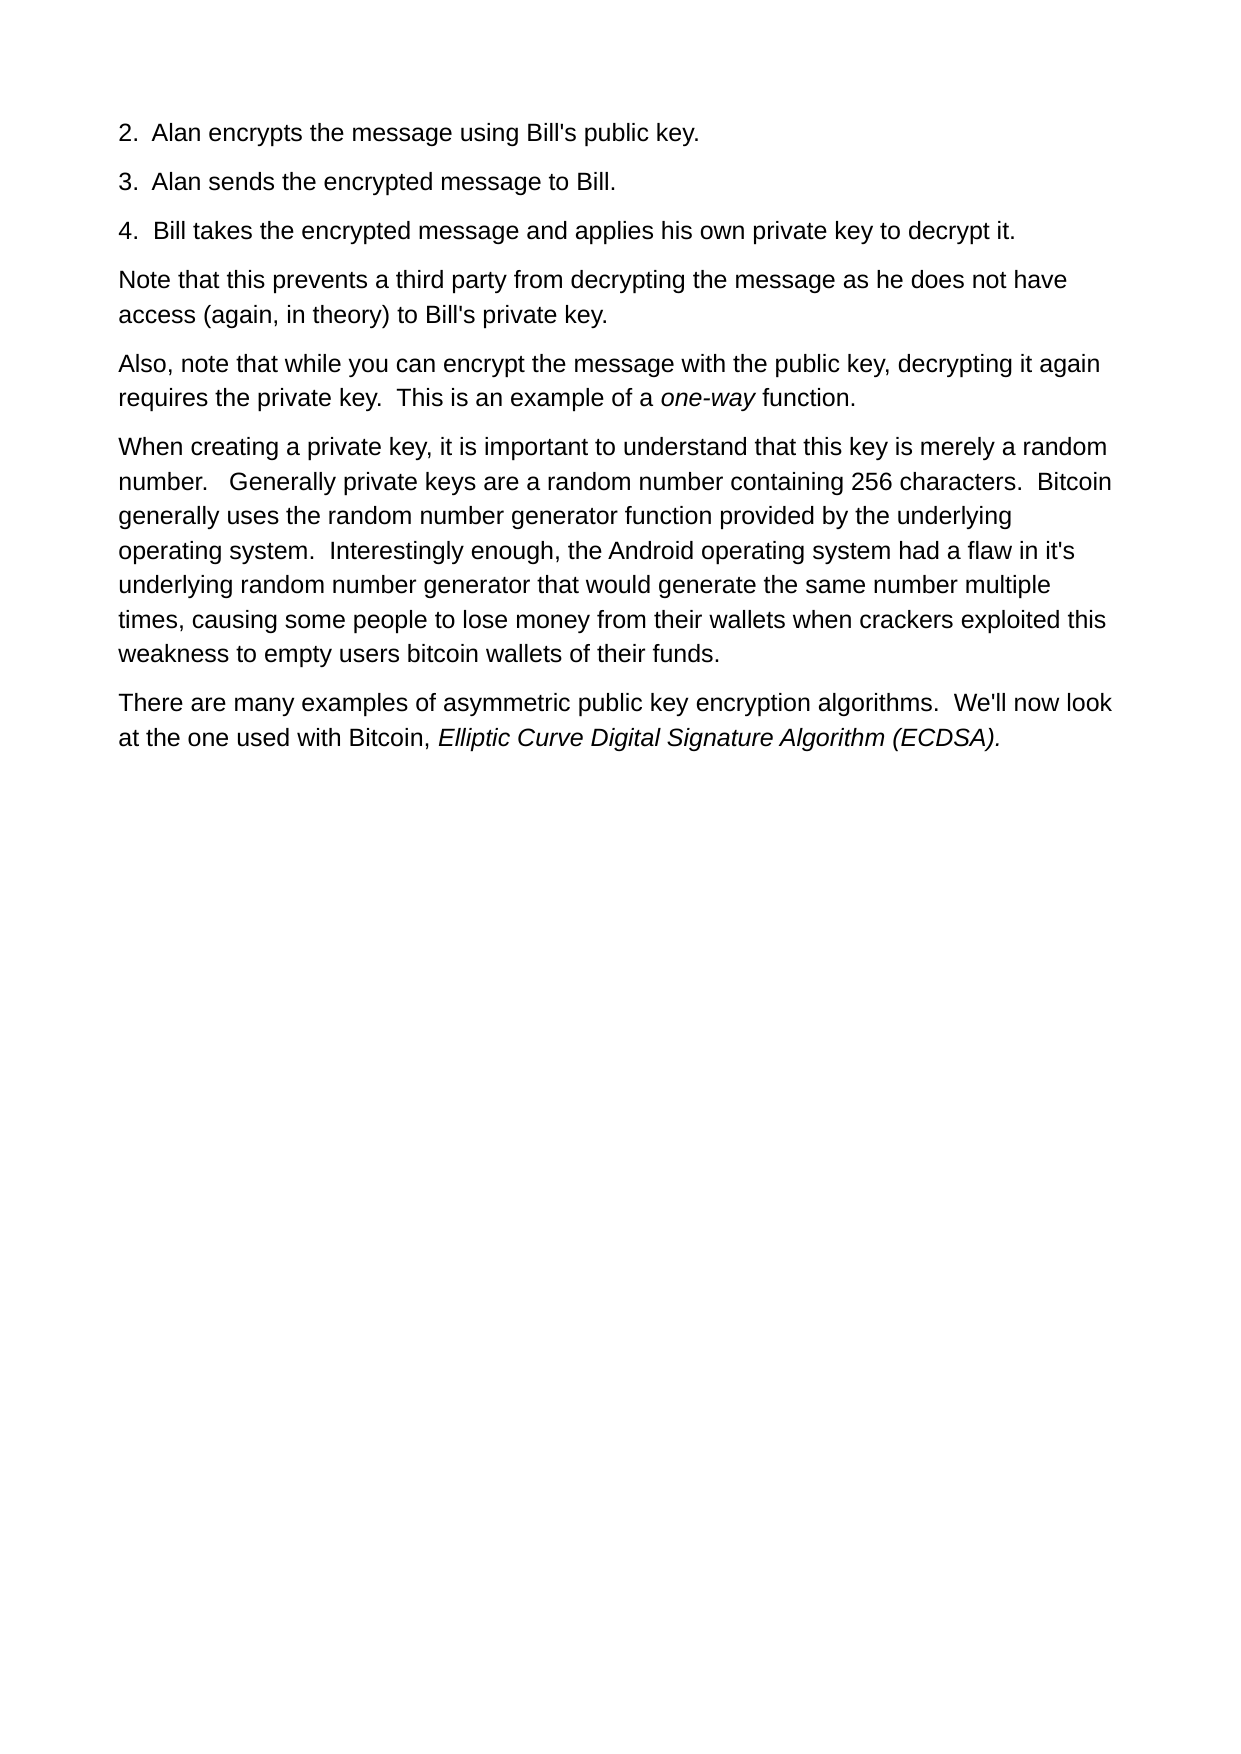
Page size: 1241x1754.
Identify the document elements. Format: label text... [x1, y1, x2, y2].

text Also, note that while you can encrypt the message with the public key, decrypting it again requires the private key. This is an example of a one-way function. [118, 349, 1122, 412]
text Note that this prevents a third party from decrypting the message as he does not have access (again, in theory) to Bill's private key. [118, 265, 1122, 328]
text 2. Alan encrypts the message using Bill's public key. [118, 118, 1122, 147]
text 3. Alan sends the encrypted message to Bill. [118, 167, 1122, 196]
text There are many examples of asymmetric public key encryption algorithms. We'll now look at the one used with Bitcoin, Elliptic Curve Digital Signature Algorithm (ECDSA). [118, 688, 1122, 752]
text When creating a private key, it is important to understand that this key is merely a random number. Generally private keys are a random number containing 256 characters. Bitcoin generally uses the random number generator function provided by the underlying operating system. Interestingly enough, the Android operating system had a flaw in it's underlying random number generator that would generate the same number multiple times, causing some people to lose money from their wallets when crackers exploited this weakness to empty users bitcoin wallets of their funds. [118, 432, 1122, 668]
text 4. Bill takes the encrypted message and applies his own private key to decrypt it. [118, 216, 1122, 245]
